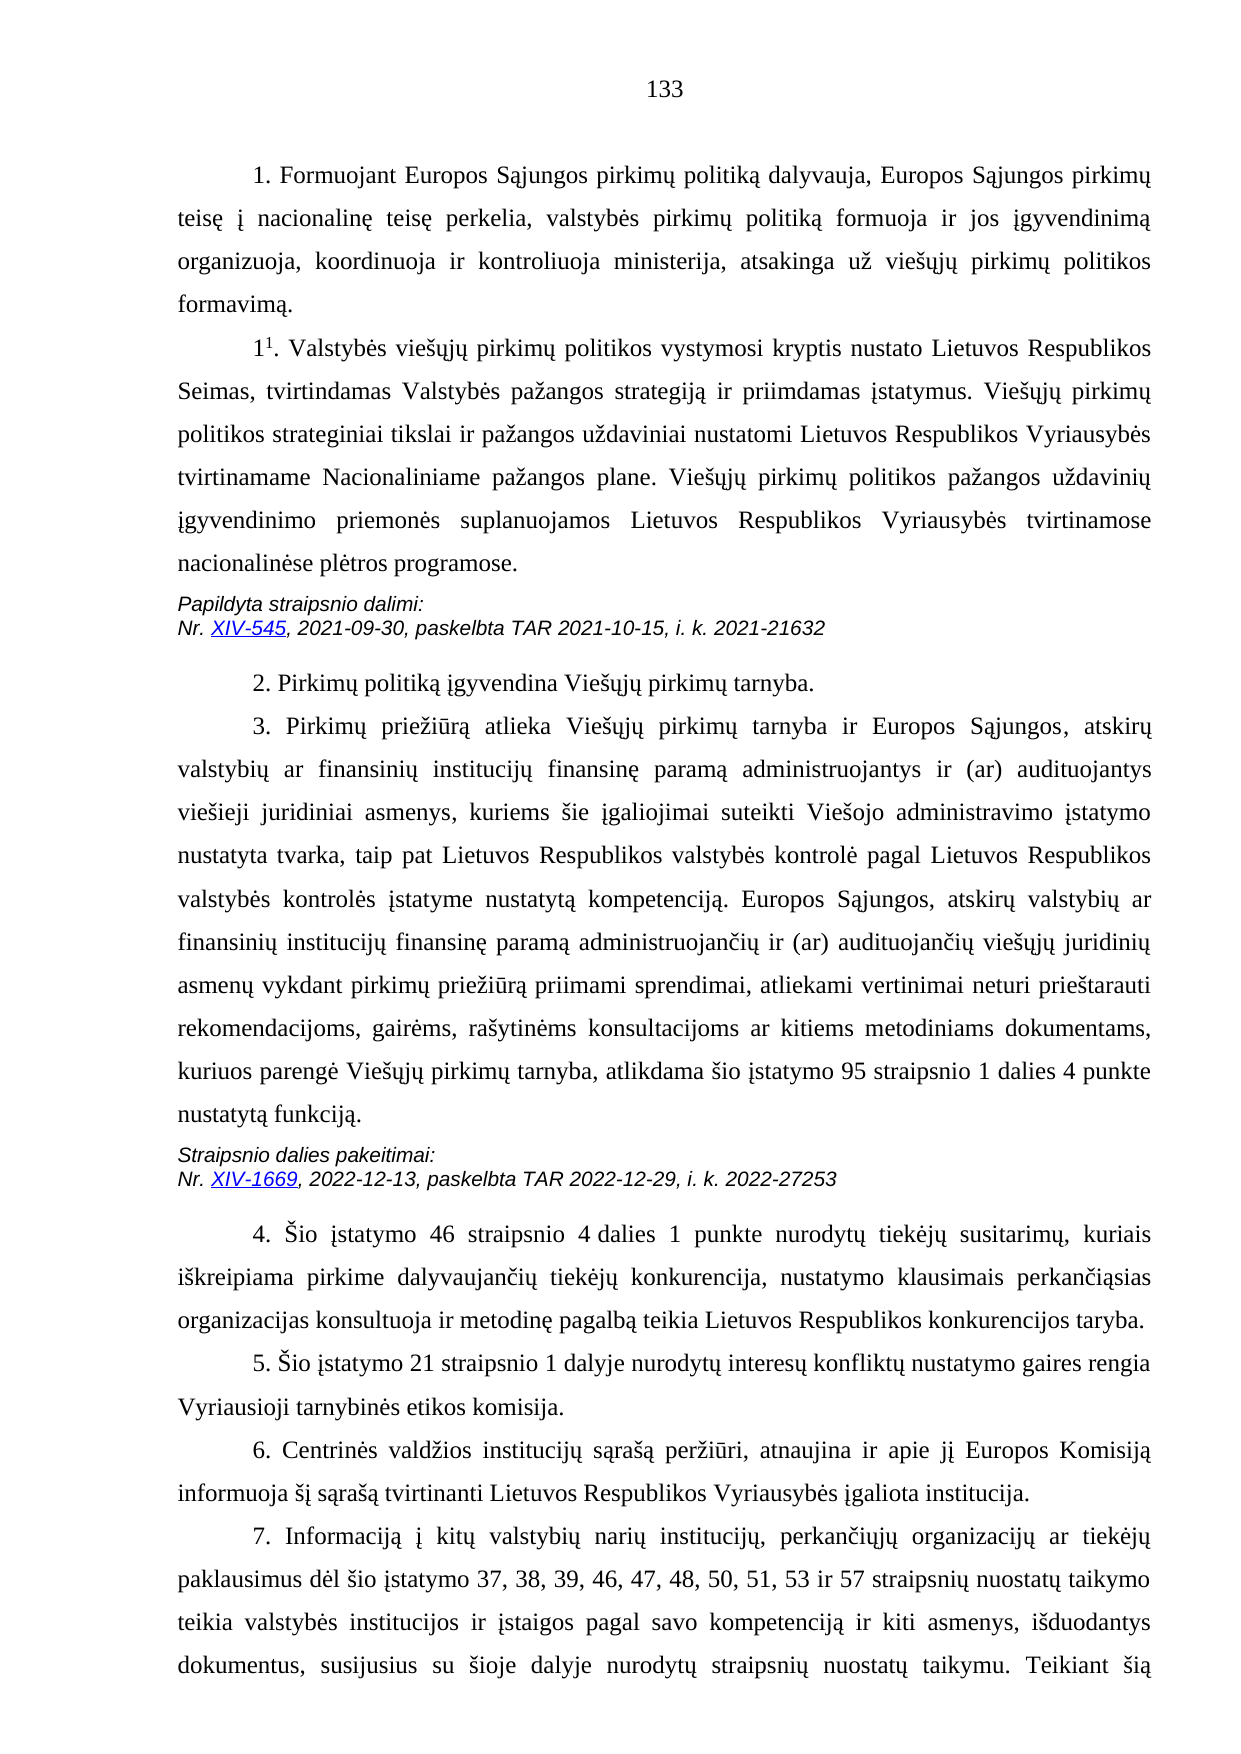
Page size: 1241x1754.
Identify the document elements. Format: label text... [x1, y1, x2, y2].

text 3. Pirkimų priežiūrą atlieka Viešųjų pirkimų tarnyba ir Europos Sąjungos, atskirų valstybių ar finansinių institucijų finansinę paramą administruojantys ir (ar) audituojantys viešieji juridiniai asmenys, kuriems šie įgaliojimai suteikti Viešojo administravimo įstatymo nustatyta tvarka, taip pat Lietuvos Respublikos valstybės kontrolė pagal Lietuvos Respublikos valstybės kontrolės įstatyme nustatytą kompetenciją. Europos Sąjungos, atskirų valstybių ar finansinių institucijų finansinę paramą administruojančių ir (ar) audituojančių viešųjų juridinių asmenų vykdant pirkimų priežiūrą priimami sprendimai, atliekami vertinimai neturi prieštarauti rekomendacijoms, gairėms, rašytinėms konsultacijoms ar kitiems metodiniams dokumentams, kuriuos parengė Viešųjų pirkimų tarnyba, atlikdama šio įstatymo 95 straipsnio 1 dalies 4 punkte nustatytą funkciją. [177, 711, 1152, 1128]
text Nr. XIV-545, 2021-09-30, paskelbta TAR 2021-10-15, i. k. 2021-21632 [177, 615, 1152, 639]
text 6. Centrinės valdžios institucijų sąrašą peržiūri, atnaujina ir apie jį Europos Komisiją informuoja šį sąrašą tvirtinanti Lietuvos Respublikos Vyriausybės įgaliota institucija. [177, 1435, 1152, 1507]
text 11. Valstybės viešųjų pirkimų politikos vystymosi kryptis nustato Lietuvos Respublikos Seimas, tvirtindamas Valstybės pažangos strategiją ir priimdamas įstatymus. Viešųjų pirkimų politikos strateginiai tikslai ir pažangos uždaviniai nustatomi Lietuvos Respublikos Vyriausybės tvirtinamame Nacionaliniame pažangos plane. Viešųjų pirkimų politikos pažangos uždavinių įgyvendinimo priemonės suplanuojamos Lietuvos Respublikos Vyriausybės tvirtinamose nacionalinėse plėtros programose. [177, 333, 1152, 577]
text 1. Formuojant Europos Sąjungos pirkimų politiką dalyvauja, Europos Sąjungos pirkimų teisę į nacionalinę teisę perkelia, valstybės pirkimų politiką formuoja ir jos įgyvendinimą organizuoja, koordinuoja ir kontroliuoja ministerija, atsakinga už viešųjų pirkimų politikos formavimą. [177, 160, 1152, 318]
text 7. Informaciją į kitų valstybių narių institucijų, perkančiųjų organizacijų ar tiekėjų paklausimus dėl šio įstatymo 37, 38, 39, 46, 47, 48, 50, 51, 53 ir 57 straipsnių nuostatų taikymo teikia valstybės institucijos ir įstaigos pagal savo kompetenciją ir kiti asmenys, išduodantys dokumentus, susijusius su šioje dalyje nurodytų straipsnių nuostatų taikymu. Teikiant šią [177, 1521, 1152, 1679]
text 4. Šio įstatymo 46 straipsnio 4 dalies 1 punkte nurodytų tiekėjų susitarimų, kuriais iškreipiama pirkime dalyvaujančių tiekėjų konkurencija, nustatymo klausimais perkančiąsias organizacijas konsultuoja ir metodinę pagalbą teikia Lietuvos Respublikos konkurencijos taryba. [177, 1219, 1152, 1334]
text 5. Šio įstatymo 21 straipsnio 1 dalyje nurodytų interesų konfliktų nustatymo gaires rengia Vyriausioji tarnybinės etikos komisija. [177, 1348, 1152, 1420]
text Nr. XIV-1669, 2022-12-13, paskelbta TAR 2022-12-29, i. k. 2022-27253 [177, 1166, 1152, 1190]
text 2. Pirkimų politiką įgyvendina Viešųjų pirkimų tarnyba. [177, 668, 1152, 697]
text Papildyta straipsnio dalimi: [177, 591, 1152, 615]
text Straipsnio dalies pakeitimai: [177, 1142, 1152, 1166]
